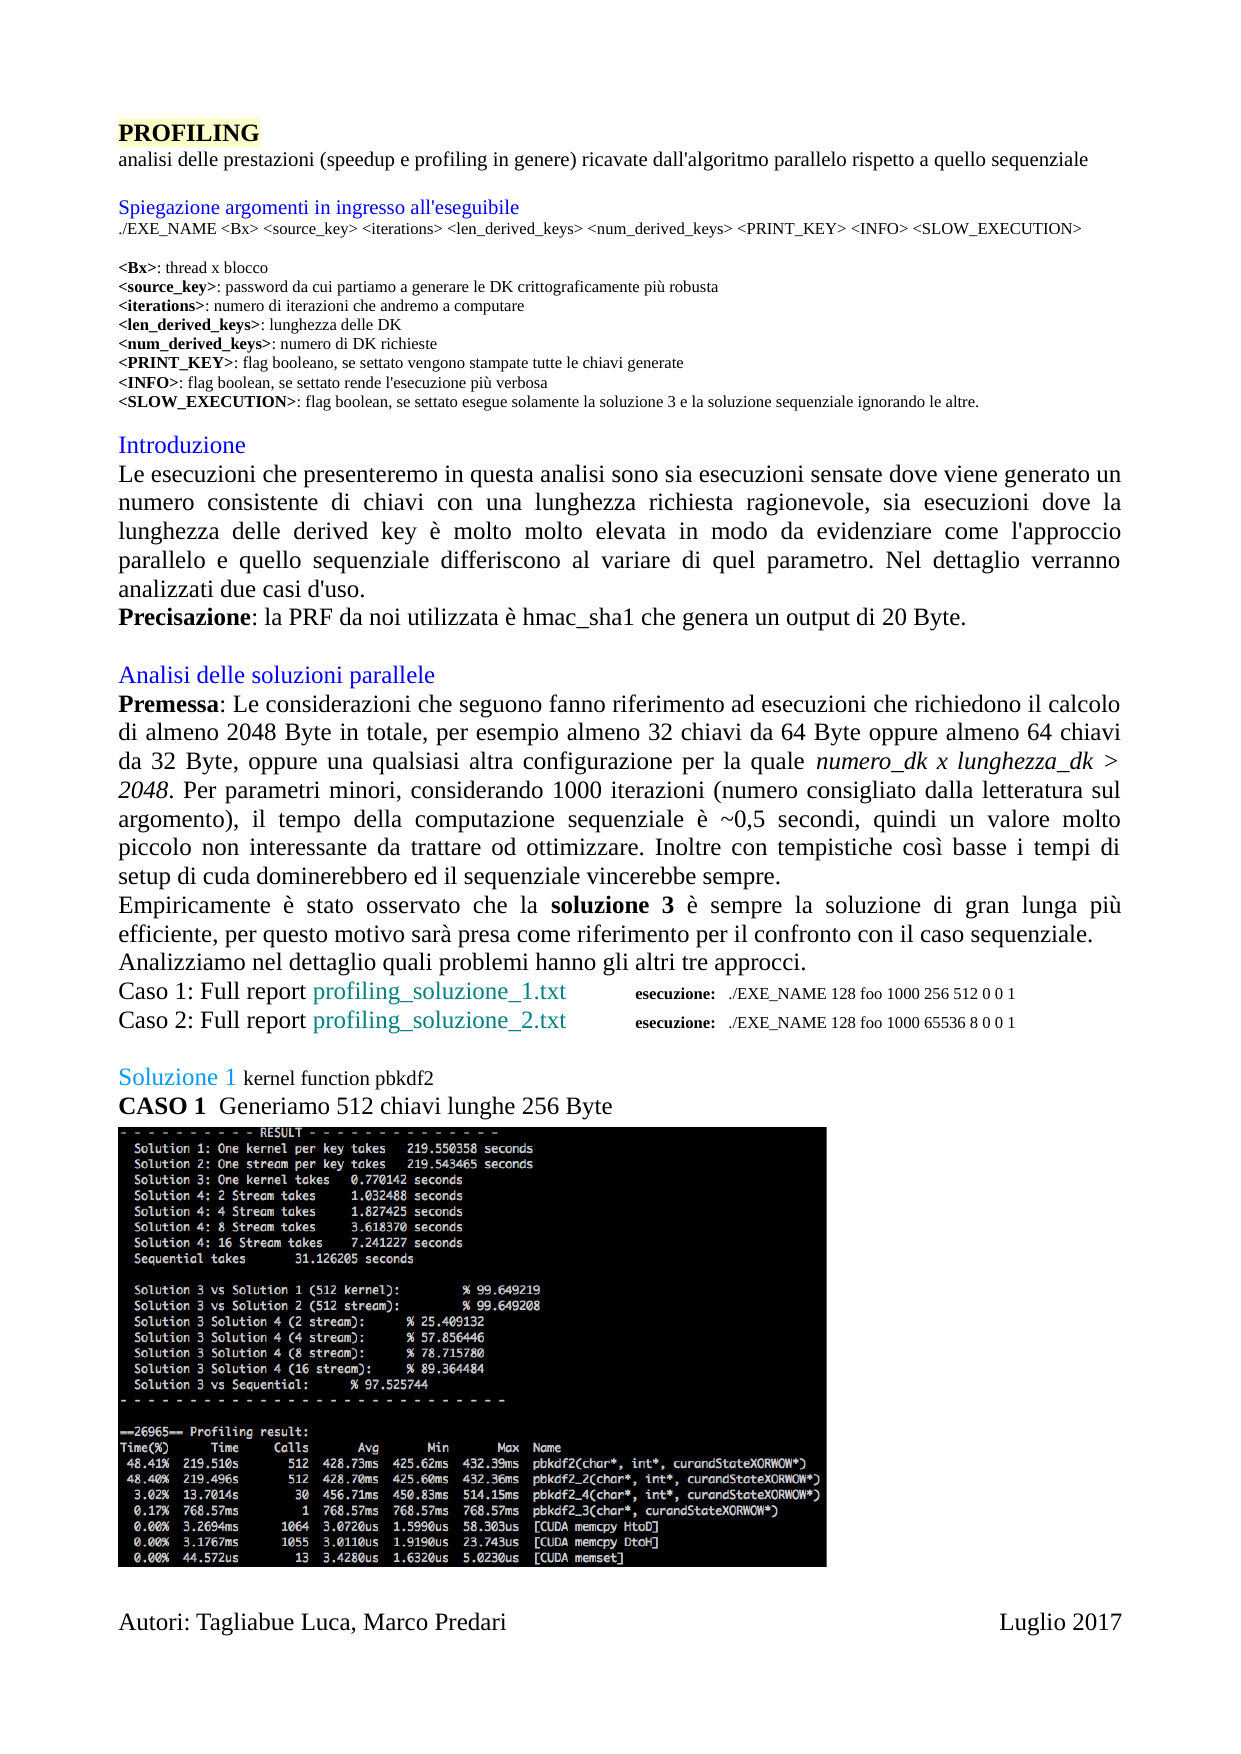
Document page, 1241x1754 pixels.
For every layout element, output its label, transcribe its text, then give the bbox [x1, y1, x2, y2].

text Introduzione [118, 430, 1122, 459]
text CASO 1 Generiamo 512 chiavi lunghe 256 Byte [118, 1091, 1122, 1120]
text <SLOW_EXECUTION>: flag boolean, se settato esegue solamente la soluzione 3 e la soluzione sequenziale ignorando le altre. [118, 392, 1122, 411]
text Empiricamente è stato osservato che la soluzione 3 è sempre la soluzione di gran lunga più efficiente, per questo motivo sarà presa come riferimento per il confronto con il caso sequenziale. [118, 890, 1122, 947]
text Analisi delle soluzioni parallele [118, 660, 1122, 689]
text ./EXE_NAME <Bx> <source_key> <iterations> <len_derived_keys> <num_derived_keys> <PRINT_KEY> <INFO> <SLOW_EXECUTION> [118, 219, 1122, 238]
text <Bx>: thread x blocco [118, 257, 1122, 277]
text PROFILING [118, 118, 1122, 147]
text <source_key>: password da cui partiamo a generare le DK crittograficamente più robusta [118, 277, 1122, 296]
text Caso 2: Full report profiling_soluzione_2.txt esecuzione: ./EXE_NAME 128 foo 1000 65536 8 0 0 1 [118, 1005, 1122, 1034]
text Spiegazione argomenti in ingresso all'eseguibile [118, 195, 1122, 219]
text Precisazione: la PRF da noi utilizzata è hmac_sha1 che genera un output di 20 Byte. [118, 602, 1122, 631]
picture [118, 1127, 827, 1567]
text Premessa: Le considerazioni che seguono fanno riferimento ad esecuzioni che richiedono il calcolo di almeno 2048 Byte in totale, per esempio almeno 32 chiavi da 64 Byte oppure almeno 64 chiavi da 32 Byte, oppure una qualsiasi altra configurazione per la quale numero_dk x lunghezza_dk > 2048. Per parametri minori, considerando 1000 iterazioni (numero consigliato dalla letteratura sul argomento), il tempo della computazione sequenziale è ~0,5 secondi, quindi un valore molto piccolo non interessante da trattare od ottimizzare. Inoltre con tempistiche così basse i tempi di setup di cuda dominerebbero ed il sequenziale vincerebbe sempre. [118, 689, 1122, 890]
text Caso 1: Full report profiling_soluzione_1.txt esecuzione: ./EXE_NAME 128 foo 1000 256 512 0 0 1 [118, 976, 1122, 1005]
text Soluzione 1 kernel function pbkdf2 [118, 1062, 1122, 1091]
text analisi delle prestazioni (speedup e profiling in genere) ricavate dall'algoritmo parallelo rispetto a quello sequenziale [118, 147, 1122, 171]
text <iterations>: numero di iterazioni che andremo a computare [118, 296, 1122, 315]
text <PRINT_KEY>: flag booleano, se settato vengono stampate tutte le chiavi generate [118, 353, 1122, 372]
text <num_derived_keys>: numero di DK richieste [118, 334, 1122, 353]
text <INFO>: flag boolean, se settato rende l'esecuzione più verbosa [118, 372, 1122, 392]
text Le esecuzioni che presenteremo in questa analisi sono sia esecuzioni sensate dove viene generato un numero consistente di chiavi con una lunghezza richiesta ragionevole, sia esecuzioni dove la lunghezza delle derived key è molto molto elevata in modo da evidenziare come l'approccio parallelo e quello sequenziale differiscono al variare di quel parametro. Nel dettaglio verranno analizzati due casi d'uso. [118, 459, 1122, 602]
text <len_derived_keys>: lunghezza delle DK [118, 315, 1122, 334]
text Analizziamo nel dettaglio quali problemi hanno gli altri tre approcci. [118, 947, 1122, 976]
